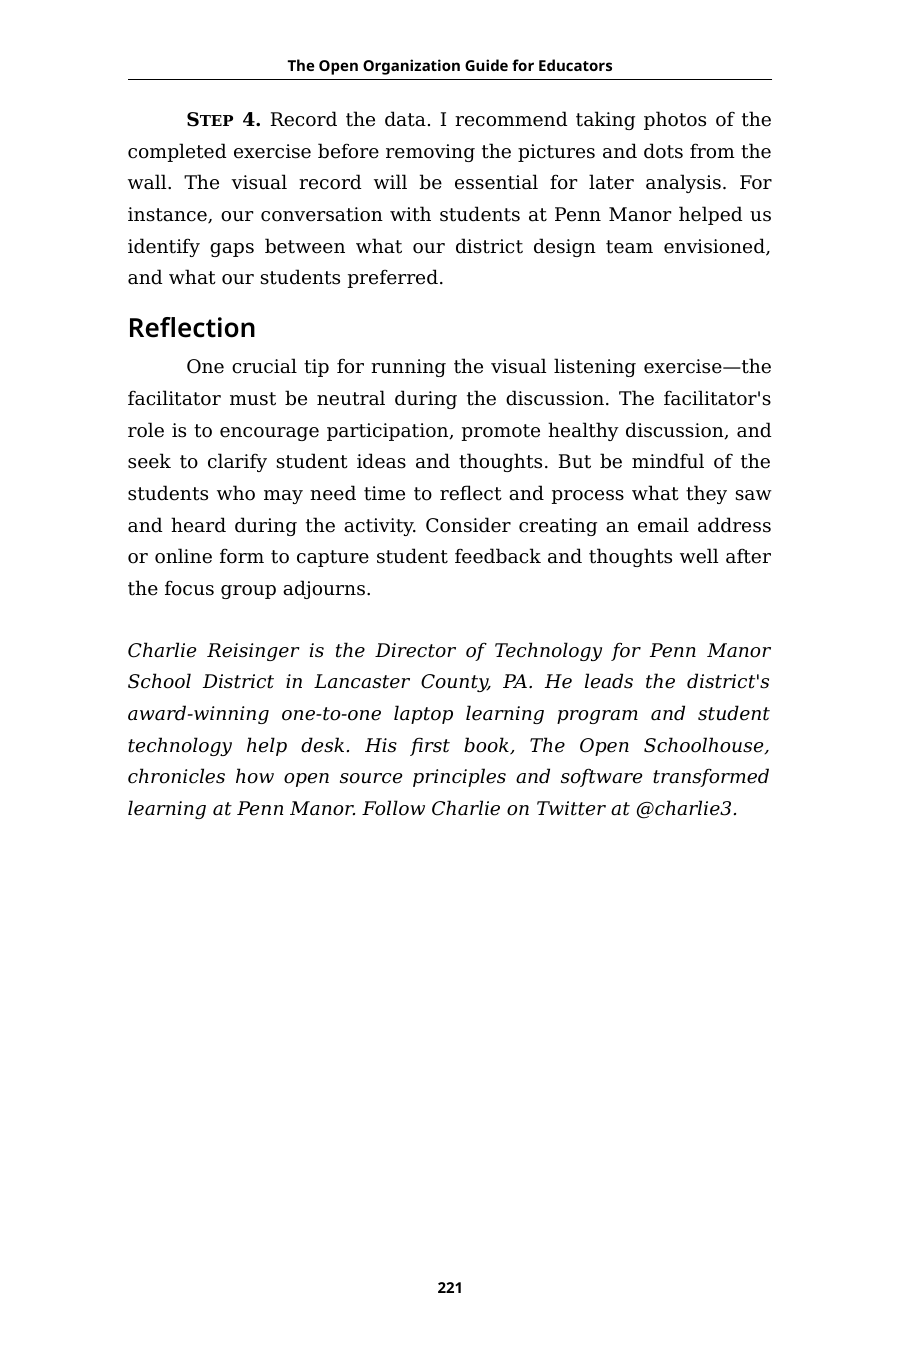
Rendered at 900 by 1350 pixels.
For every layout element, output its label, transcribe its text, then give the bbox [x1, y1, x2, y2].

text One crucial tip for running the visual listening exercise—the facilitator must be neutral during the discussion. The facilitator's role is to encourage participation, promote healthy discussion, and seek to clarify student ideas and thoughts. But be mindful of the students who may need time to reflect and process what they saw and heard during the activity. Consider creating an email address or online form to capture student feedback and thoughts well after the focus group adjourns. [127, 356, 772, 600]
subtitle Reflection [127, 313, 772, 344]
text Step 4. Record the data. I recommend taking photos of the completed exercise before removing the pictures and dots from the wall. The visual record will be essential for later analysis. For instance, our conversation with students at Penn Manor helped us identify gaps between what our district design team envisioned, and what our students preferred. [127, 109, 772, 289]
text Charlie Reisinger is the Director of Technology for Penn Manor School District in Lancaster County, PA. He leads the district's award-winning one-to-one laptop learning program and student technology help desk. His first book, The Open Schoolhouse, chronicles how open source principles and software transformed learning at Penn Manor. Follow Charlie on Twitter at @charlie3. [127, 640, 772, 820]
